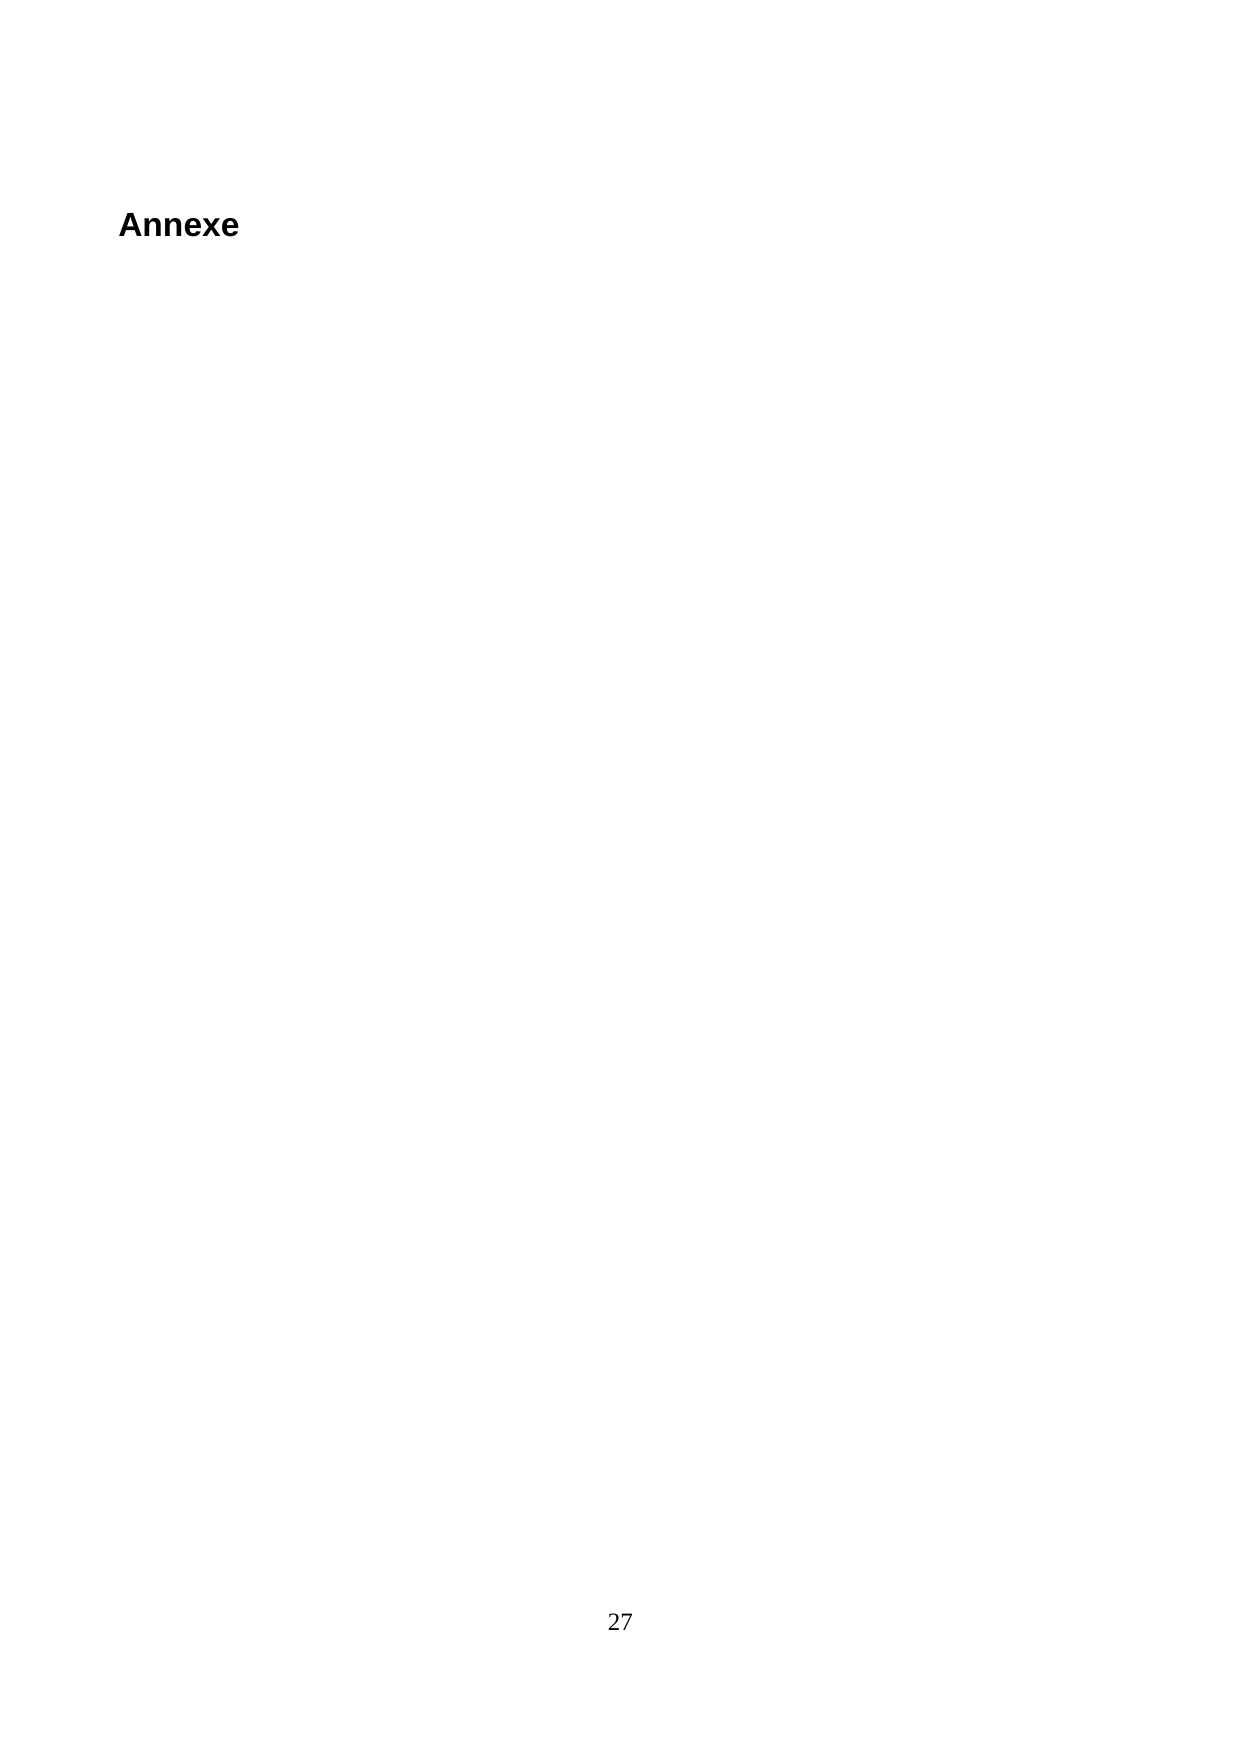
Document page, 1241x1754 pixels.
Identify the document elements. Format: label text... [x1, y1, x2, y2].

subtitle Annexe [118, 205, 1122, 244]
